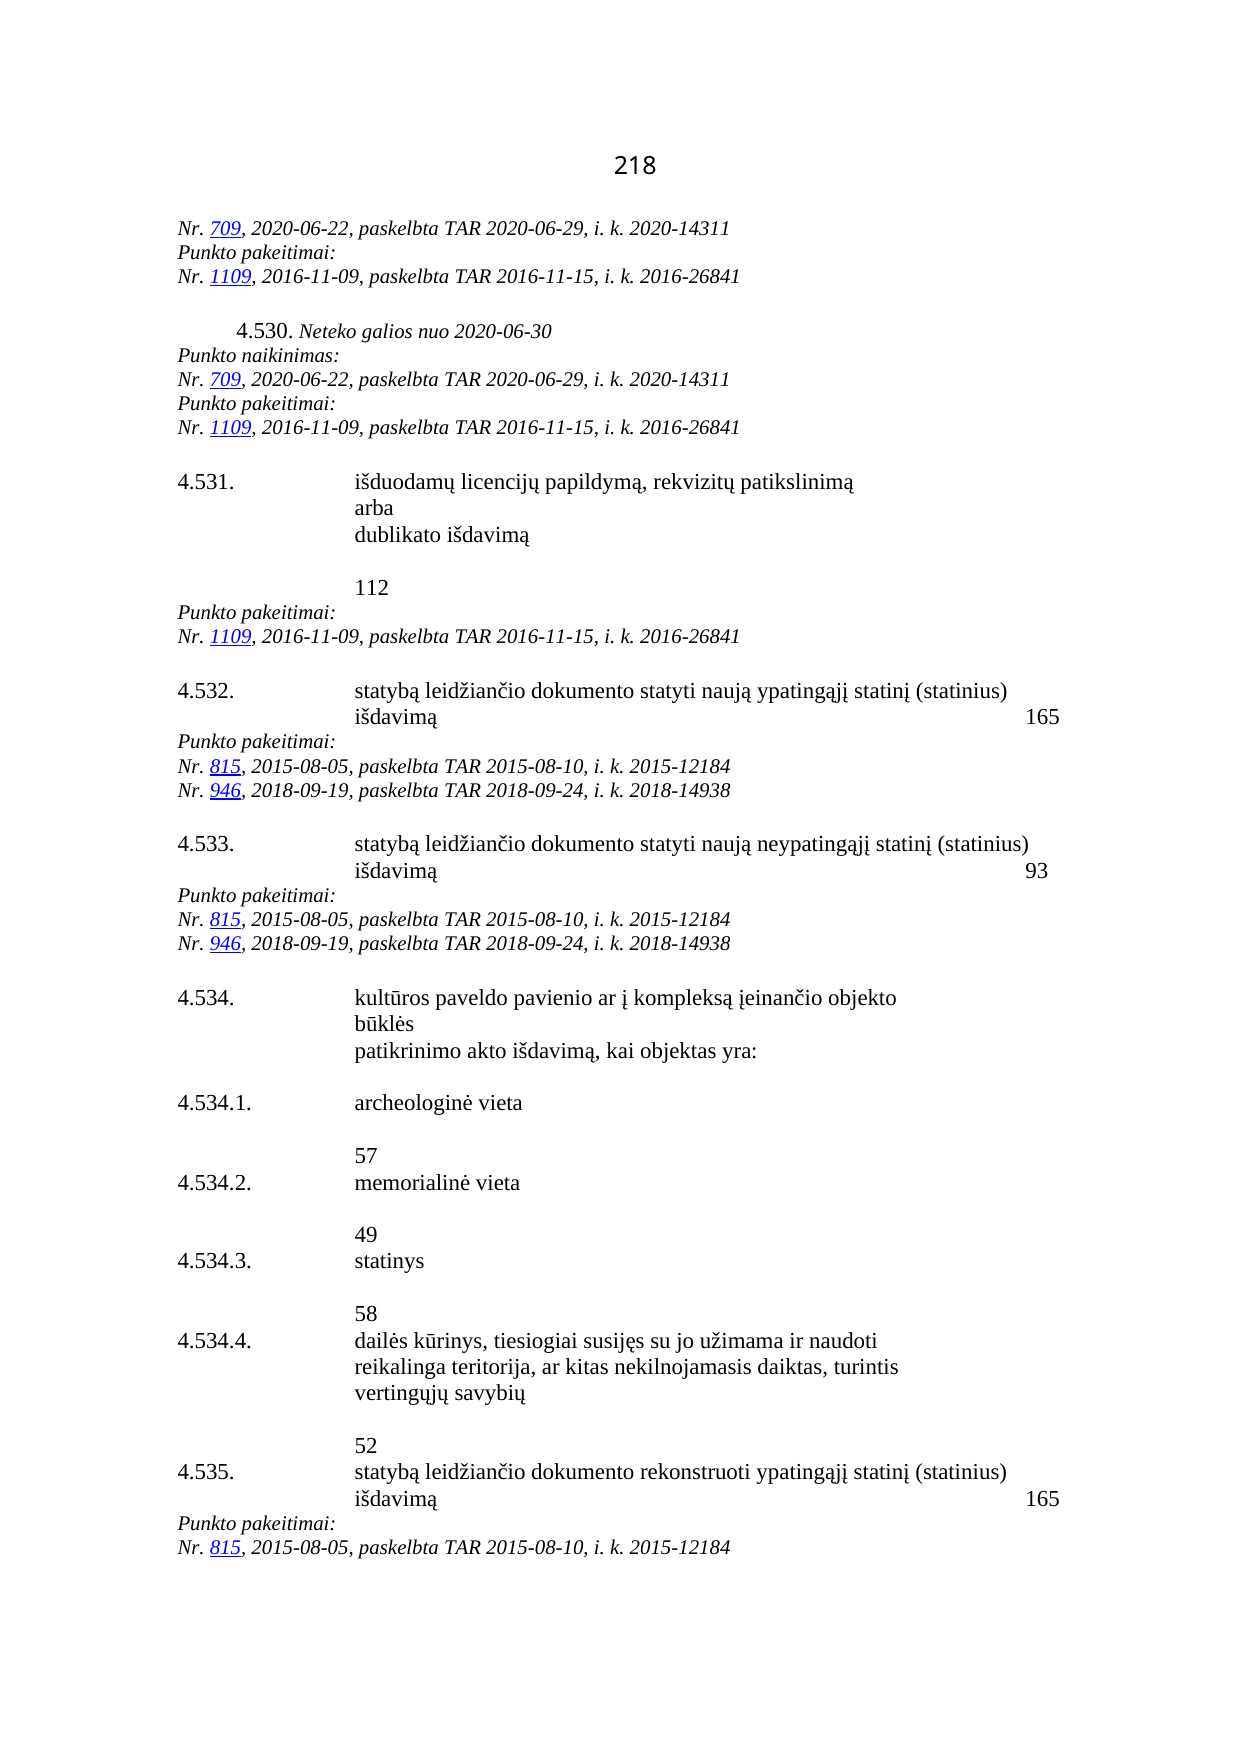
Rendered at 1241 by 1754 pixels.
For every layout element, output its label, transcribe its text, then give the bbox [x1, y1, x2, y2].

text 4.534. kultūros paveldo pavienio ar į kompleksą įeinančio objekto būklės [177, 984, 945, 1037]
text Nr. 815, 2015-08-05, paskelbta TAR 2015-08-10, i. k. 2015-12184 [177, 753, 1092, 778]
text 4.533. statybą leidžiančio dokumento statyti naują neypatingąjį statinį (statinius) išdavimą 93 [177, 830, 1092, 883]
text 4.535. statybą leidžiančio dokumento rekonstruoti ypatingąjį statinį (statinius) išdavimą 165 [177, 1458, 1092, 1511]
text Nr. 1109, 2016-11-09, paskelbta TAR 2016-11-15, i. k. 2016-26841 [177, 624, 1092, 648]
text Punkto pakeitimai: [177, 883, 1092, 907]
text 4.532. statybą leidžiančio dokumento statyti naują ypatingąjį statinį (statinius) išdavimą 165 [177, 677, 1092, 729]
text Nr. 709, 2020-06-22, paskelbta TAR 2020-06-29, i. k. 2020-14311 [177, 367, 1092, 391]
text Punkto pakeitimai: [177, 729, 1092, 753]
text 4.534.4. dailės kūrinys, tiesiogiai susijęs su jo užimama ir naudoti [177, 1327, 945, 1353]
text Punkto pakeitimai: [177, 600, 1092, 624]
text patikrinimo akto išdavimą, kai objektas yra: [354, 1037, 945, 1089]
text Punkto pakeitimai: [177, 240, 1092, 264]
text Nr. 946, 2018-09-19, paskelbta TAR 2018-09-24, i. k. 2018-14938 [177, 931, 1092, 955]
text 4.534.3. statinys 58 [177, 1248, 945, 1327]
text 4.530. Neteko galios nuo 2020-06-30 [177, 317, 1092, 343]
text Nr. 1109, 2016-11-09, paskelbta TAR 2016-11-15, i. k. 2016-26841 [177, 264, 1092, 288]
text 4.534.2. memorialinė vieta 49 [177, 1168, 945, 1248]
text reikalinga teritorija, ar kitas nekilnojamasis daiktas, turintis [354, 1353, 945, 1379]
text 4.531. išduodamų licencijų papildymą, rekvizitų patikslinimą arba [177, 468, 892, 521]
text Punkto pakeitimai: [177, 391, 1092, 415]
text Nr. 815, 2015-08-05, paskelbta TAR 2015-08-10, i. k. 2015-12184 [177, 1535, 1092, 1559]
text Punkto naikinimas: [177, 343, 1092, 367]
text Nr. 815, 2015-08-05, paskelbta TAR 2015-08-10, i. k. 2015-12184 [177, 907, 1092, 931]
text dublikato išdavimą 112 [354, 521, 892, 600]
text Nr. 1109, 2016-11-09, paskelbta TAR 2016-11-15, i. k. 2016-26841 [177, 415, 1092, 439]
text Nr. 709, 2020-06-22, paskelbta TAR 2020-06-29, i. k. 2020-14311 [177, 216, 1092, 240]
text 4.534.1. archeologinė vieta 57 [177, 1089, 945, 1168]
text Nr. 946, 2018-09-19, paskelbta TAR 2018-09-24, i. k. 2018-14938 [177, 778, 1092, 802]
text Punkto pakeitimai: [177, 1511, 1092, 1535]
text vertingųjų savybių 52 [354, 1379, 945, 1458]
